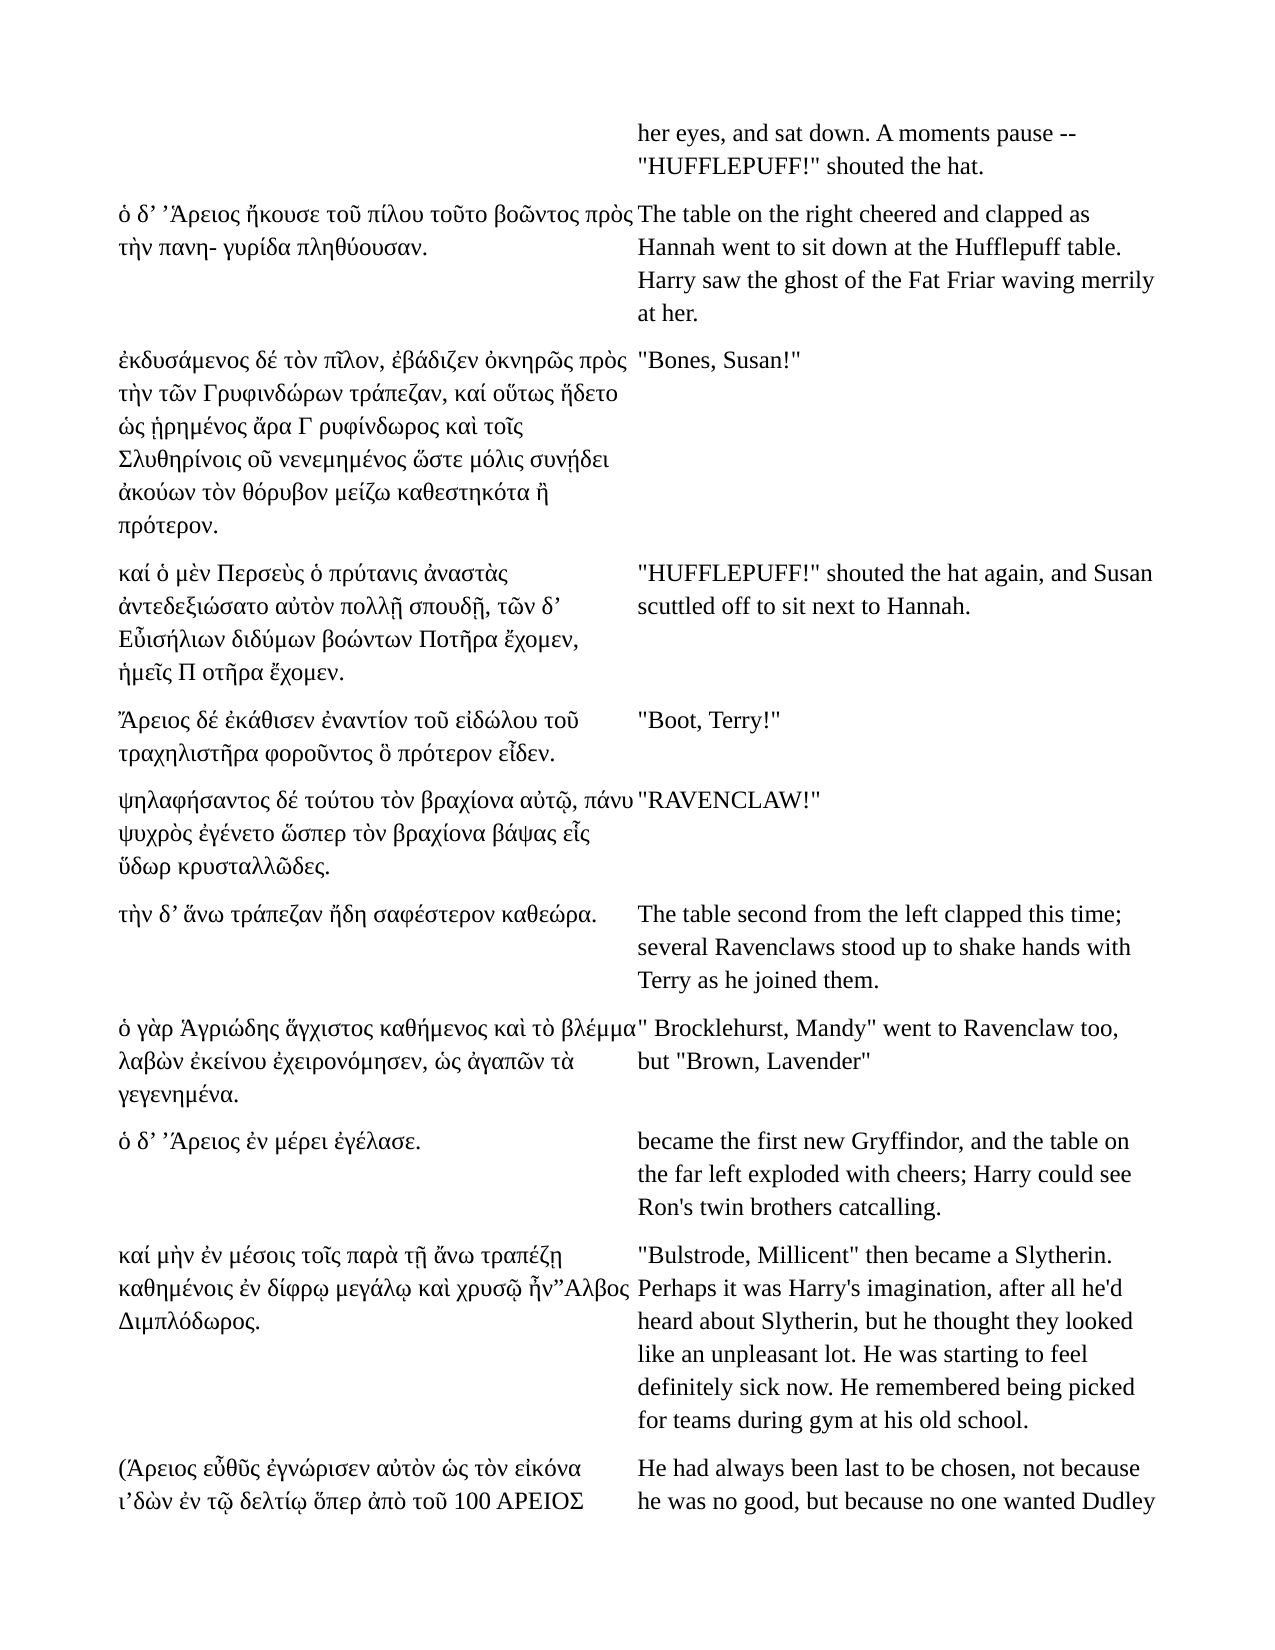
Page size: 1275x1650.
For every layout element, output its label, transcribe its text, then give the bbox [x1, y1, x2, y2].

table_cell (Άρειος εὖθῦς ἐγνώρισεν αὐτὸν ὡς τὸν εἰκόνα ι’δὼν ἐν τῷ δελτίῳ ὅπερ ἀπὸ τοῦ 100 ΑΡΕΙΟΣ [118, 1453, 637, 1514]
table_cell "Bulstrode, Millicent" then became a Slytherin. Perhaps it was Harry's imagination, after all he'd heard about Slytherin, but he thought they looked like an unpleasant lot. He was starting to feel definitely sick now. He remembered being picked for teams during gym at his old school. [638, 1240, 1157, 1453]
table_cell τὴν δ’ ἅνω τράπεζαν ἤδη σαφέστερον καθεώρα. [118, 899, 637, 1013]
table_cell The table second from the left clapped this time; several Ravenclaws stood up to shake hands with Terry as he joined them. [638, 899, 1157, 1013]
table_cell "Boot, Terry!" [638, 705, 1157, 785]
table_cell her eyes, and sat down. A moments pause -- "HUFFLEPUFF!" shouted the hat. [638, 118, 1157, 199]
table_cell Ἄρειος δέ ἐκάθισεν ἐναντίον τοῦ εἰδώλου τοῦ τραχηλιστῆρα φοροῦντος ὃ πρότερον εἶδεν. [118, 705, 637, 785]
table_cell " Brocklehurst, Mandy" went to Ravenclaw too, but "Brown, Lavender" [638, 1013, 1157, 1126]
table_cell [118, 118, 637, 199]
table_cell ὁ δ’ ’Ἁρειος ἤκουσε τοῦ πίλου τοῦτο βοῶντος πρὸς τὴν πανη- γυρίδα πληθύουσαν. [118, 199, 637, 345]
table_cell "HUFFLEPUFF!" shouted the hat again, and Susan scuttled off to sit next to Hannah. [638, 558, 1157, 705]
table_cell He had always been last to be chosen, not because he was no good, but because no one wanted Dudley [638, 1453, 1157, 1514]
table_cell καί ὁ μὲν Περσεὺς ὁ πρύτανις ἀναστὰς ἀντεδεξιώσατο αὐτὸν πολλῇ σπουδῇ, τῶν δ’ Εὖισήλιων διδύμων βοώντων Ποτῆρα ἔχομεν, ἡμεῖς Π οτῆρα ἔχομεν. [118, 558, 637, 705]
table_cell καί μὴν ἐν μέσοις τοῖς παρὰ τῇ ἄνω τραπέζῃ καθημένοις ἐν δίφρῳ μεγάλῳ καὶ χρυσῷ ἦν”Αλβος Διμπλόδωρος. [118, 1240, 637, 1453]
table_cell became the first new Gryffindor, and the table on the far left exploded with cheers; Harry could see Ron's twin brothers catcalling. [638, 1126, 1157, 1240]
table_cell ὁ δ’ ’Άρειος ἐν μέρει ἐγέλασε. [118, 1126, 637, 1240]
table_cell ψηλαφήσαντος δέ τούτου τὸν βραχίονα αὐτῷ, πάνυ ψυχρὸς ἐγένετο ὥσπερ τὸν βραχίονα βάψας εἷς ὕδωρ κρυσταλλῶδες. [118, 785, 637, 899]
table_cell ἐκδυσάμενος δέ τὸν πῖλον, ἐβάδιζεν ὀκνηρῶς πρὸς τὴν τῶν Γρυφινδώρων τράπεζαν, καί οὕτως ἥδετο ὡς ᾑρημένος ἄρα Γ ρυφίνδωρος καὶ τοῖς Σλυθηρίνοις οῦ νενεμημένος ὥστε μόλις συνῄδει ἀκούων τὸν θόρυβον μείζω καθεστηκότα ἢ πρότερον. [118, 345, 637, 558]
table_cell "RAVENCLAW!" [638, 785, 1157, 899]
table_cell The table on the right cheered and clapped as Hannah went to sit down at the Hufflepuff table. Harry saw the ghost of the Fat Friar waving merrily at her. [638, 199, 1157, 345]
table_cell "Bones, Susan!" [638, 345, 1157, 558]
table_cell ὁ γὰρ Ἁγριώδης ἅγχιστος καθήμενος καὶ τὸ βλέμμα λαβὼν ἐκείνου ἐχειρονόμησεν, ὡς ἀγαπῶν τὰ γεγενημένα. [118, 1013, 637, 1126]
